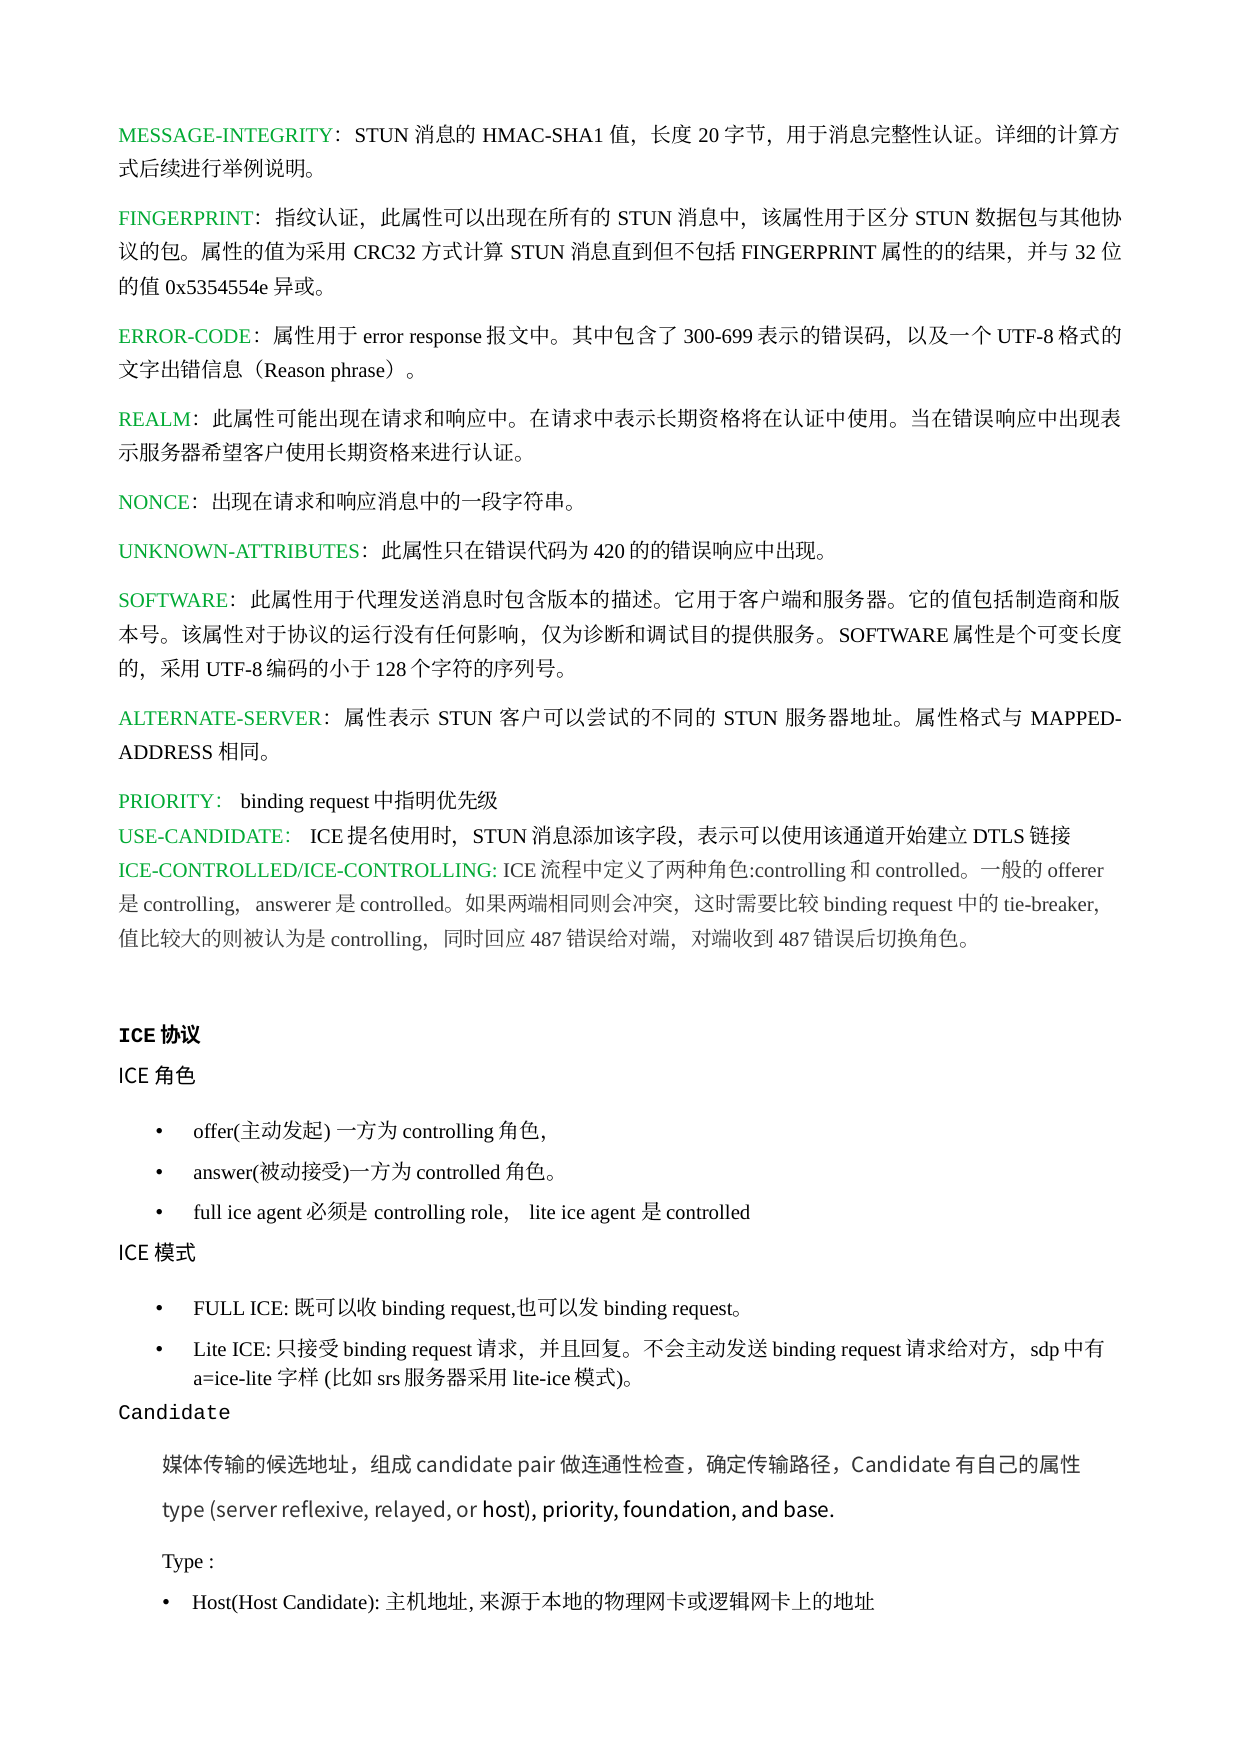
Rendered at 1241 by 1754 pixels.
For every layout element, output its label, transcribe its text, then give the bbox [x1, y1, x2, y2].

text 媒体传输的候选地址，组成candidate pair做连通性检查，确定传输路径，Candidate有自己的属性 type (server reflexive, relayed, or host), priority, foundation, and base. [118, 1448, 1122, 1523]
text ICE-CONTROLLED/ICE-CONTROLLING: ICE流程中定义了两种角色:controlling和controlled。一般的offerer是controlling，answerer是controlled。如果两端相同则会冲突，这时需要比较binding request 中的tie-breaker，值比较大的则被认为是controlling，同时回应487错误给对端，对端收到487错误后切换角色。 [118, 853, 1122, 952]
list full ice agent必须是 controlling role， lite ice agent 是controlled [156, 1196, 1122, 1226]
text Candidate [118, 1402, 1122, 1426]
text SOFTWARE：此属性用于代理发送消息时包含版本的描述。它用于客户端和服务器。它的值包括制造商和版本号。该属性对于协议的运行没有任何影响，仅为诊断和调试目的提供服务。SOFTWARE属性是个可变长度的，采用UTF-8编码的小于128个字符的序列号。 [118, 584, 1122, 682]
text ERROR-CODE：属性用于error response报文中。其中包含了300-699表示的错误码，以及一个UTF-8格式的文字出错信息（Reason phrase）。 [118, 319, 1122, 383]
list FULL ICE: 既可以收binding request,也可以发binding request。 [156, 1292, 1122, 1322]
text ICE协议 [118, 1018, 1122, 1049]
text ALTERNATE-SERVER：属性表示 STUN 客户可以尝试的不同的 STUN 服务器地址。属性格式与 MAPPED-ADDRESS 相同。 [118, 701, 1122, 766]
list offer(主动发起) 一方为controlling角色， [156, 1115, 1122, 1145]
text FINGERPRINT：指纹认证，此属性可以出现在所有的 STUN 消息中，该属性用于区分 STUN 数据包与其他协议的包。属性的值为采用 CRC32 方式计算 STUN 消息直到但不包括FINGERPRINT 属性的的结果，并与 32 位的值 0x5354554e 异或。 [118, 201, 1122, 300]
text REALM：此属性可能出现在请求和响应中。在请求中表示长期资格将在认证中使用。当在错误响应中出现表示服务器希望客户使用长期资格来进行认证。 [118, 402, 1122, 467]
text ICE角色 [118, 1059, 1122, 1089]
list Host(Host Candidate): 主机地址, 来源于本地的物理网卡或逻辑网卡上的地址 [162, 1585, 1122, 1615]
text ICE模式 [118, 1236, 1122, 1266]
text UNKNOWN-ATTRIBUTES：此属性只在错误代码为420的的错误响应中出现。 [118, 535, 1122, 565]
text USE-CANDIDATE： ICE提名使用时，STUN消息添加该字段，表示可以使用该通道开始建立DTLS链接 [118, 819, 1122, 849]
list Lite ICE: 只接受binding request请求，并且回复。不会主动发送binding request请求给对方，sdp中有 a=ice-lite 字样 (比如srs服务器采用lite-ice模式)。 [156, 1332, 1122, 1392]
text MESSAGE-INTEGRITY：STUN 消息的 HMAC-SHA1 值，长度 20 字节，用于消息完整性认证。详细的计算方式后续进行举例说明。 [118, 118, 1122, 182]
list answer(被动接受)一方为controlled角色。 [156, 1155, 1122, 1185]
text PRIORITY： binding request中指明优先级 [118, 785, 1122, 815]
text Type : [118, 1549, 1122, 1573]
text NONCE：出现在请求和响应消息中的一段字符串。 [118, 486, 1122, 516]
